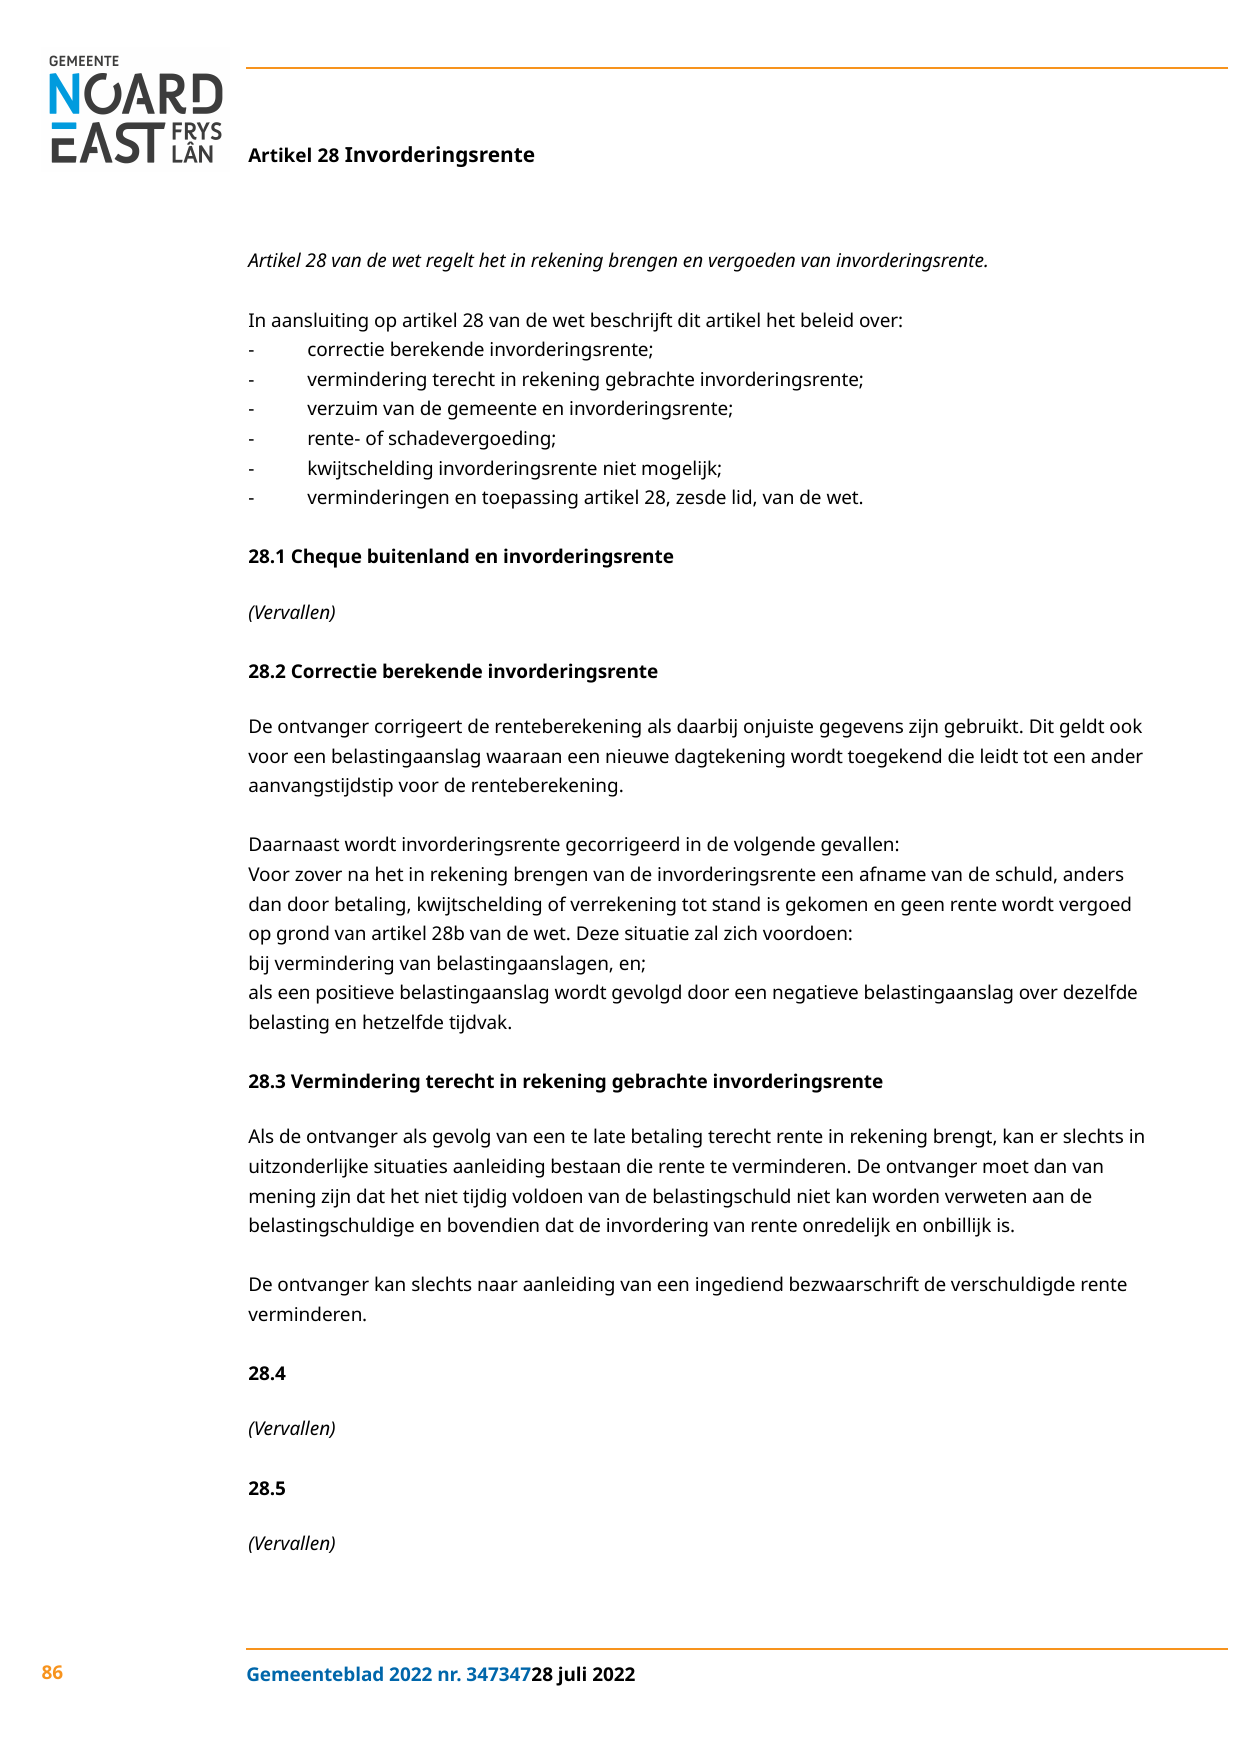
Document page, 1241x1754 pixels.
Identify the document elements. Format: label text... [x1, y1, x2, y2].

text Als de ontvanger als gevolg van een te late betaling terecht rente in rekening brengt, kan er slechts in uitzonderlijke situaties aanleiding bestaan die rente te verminderen. De ontvanger moet dan van mening zijn dat het niet tijdig voldoen van de belastingschuld niet kan worden verweten aan de belastingschuldige en bovendien dat de invordering van rente onredelijk en onbillijk is. [248, 1124, 1152, 1238]
text (Vervallen) [248, 1530, 1152, 1556]
text Artikel 28 Invorderingsrente [248, 140, 1152, 169]
list rente- of schadevergoeding; [248, 425, 1152, 451]
text (Vervallen) [248, 1416, 1152, 1441]
text Voor zover na het in rekening brengen van de invorderingsrente een afname van de schuld, anders dan door betaling, kwijtschelding of verrekening tot stand is gekomen en geen rente wordt vergoed op grond van artikel 28b van de wet. Deze situatie zal zich voordoen: [248, 861, 1152, 946]
text als een positieve belastingaanslag wordt gevolgd door een negatieve belastingaanslag over dezelfde belasting en hetzelfde tijdvak. [248, 979, 1152, 1035]
list correctie berekende invorderingsrente; [248, 336, 1152, 362]
list verzuim van de gemeente en invorderingsrente; [248, 396, 1152, 421]
text De ontvanger kan slechts naar aanleiding van een ingediend bezwaarschrift de verschuldigde rente verminderen. [248, 1272, 1152, 1327]
picture [41, 47, 231, 172]
text (Vervallen) [248, 599, 1152, 624]
text 28.1 Cheque buitenland en invorderingsrente [248, 543, 1152, 569]
text Daarnaast wordt invorderingsrente gecorrigeerd in de volgende gevallen: [248, 832, 1152, 857]
list vermindering terecht in rekening gebrachte invorderingsrente; [248, 366, 1152, 392]
text In aansluiting op artikel 28 van de wet beschrijft dit artikel het beleid over: [248, 307, 1152, 333]
text De ontvanger corrigeert de renteberekening als daarbij onjuiste gegevens zijn gebruikt. Dit geldt ook voor een belastingaanslag waaraan een nieuwe dagtekening wordt toegekend die leidt tot een ander aanvangstijdstip voor de renteberekening. [248, 713, 1152, 798]
text 28.4 [248, 1360, 1152, 1386]
list kwijtschelding invorderingsrente niet mogelijk; [248, 455, 1152, 481]
text Artikel 28 van de wet regelt het in rekening brengen en vergoeden van invorderingsrente. [248, 248, 1152, 273]
text 28.2 Correctie berekende invorderingsrente [248, 658, 1152, 684]
text 28.3 Vermindering terecht in rekening gebrachte invorderingsrente [248, 1068, 1152, 1094]
list verminderingen en toepassing artikel 28, zesde lid, van de wet. [248, 484, 1152, 510]
text 28.5 [248, 1475, 1152, 1501]
text bij vermindering van belastingaanslagen, en; [248, 950, 1152, 976]
